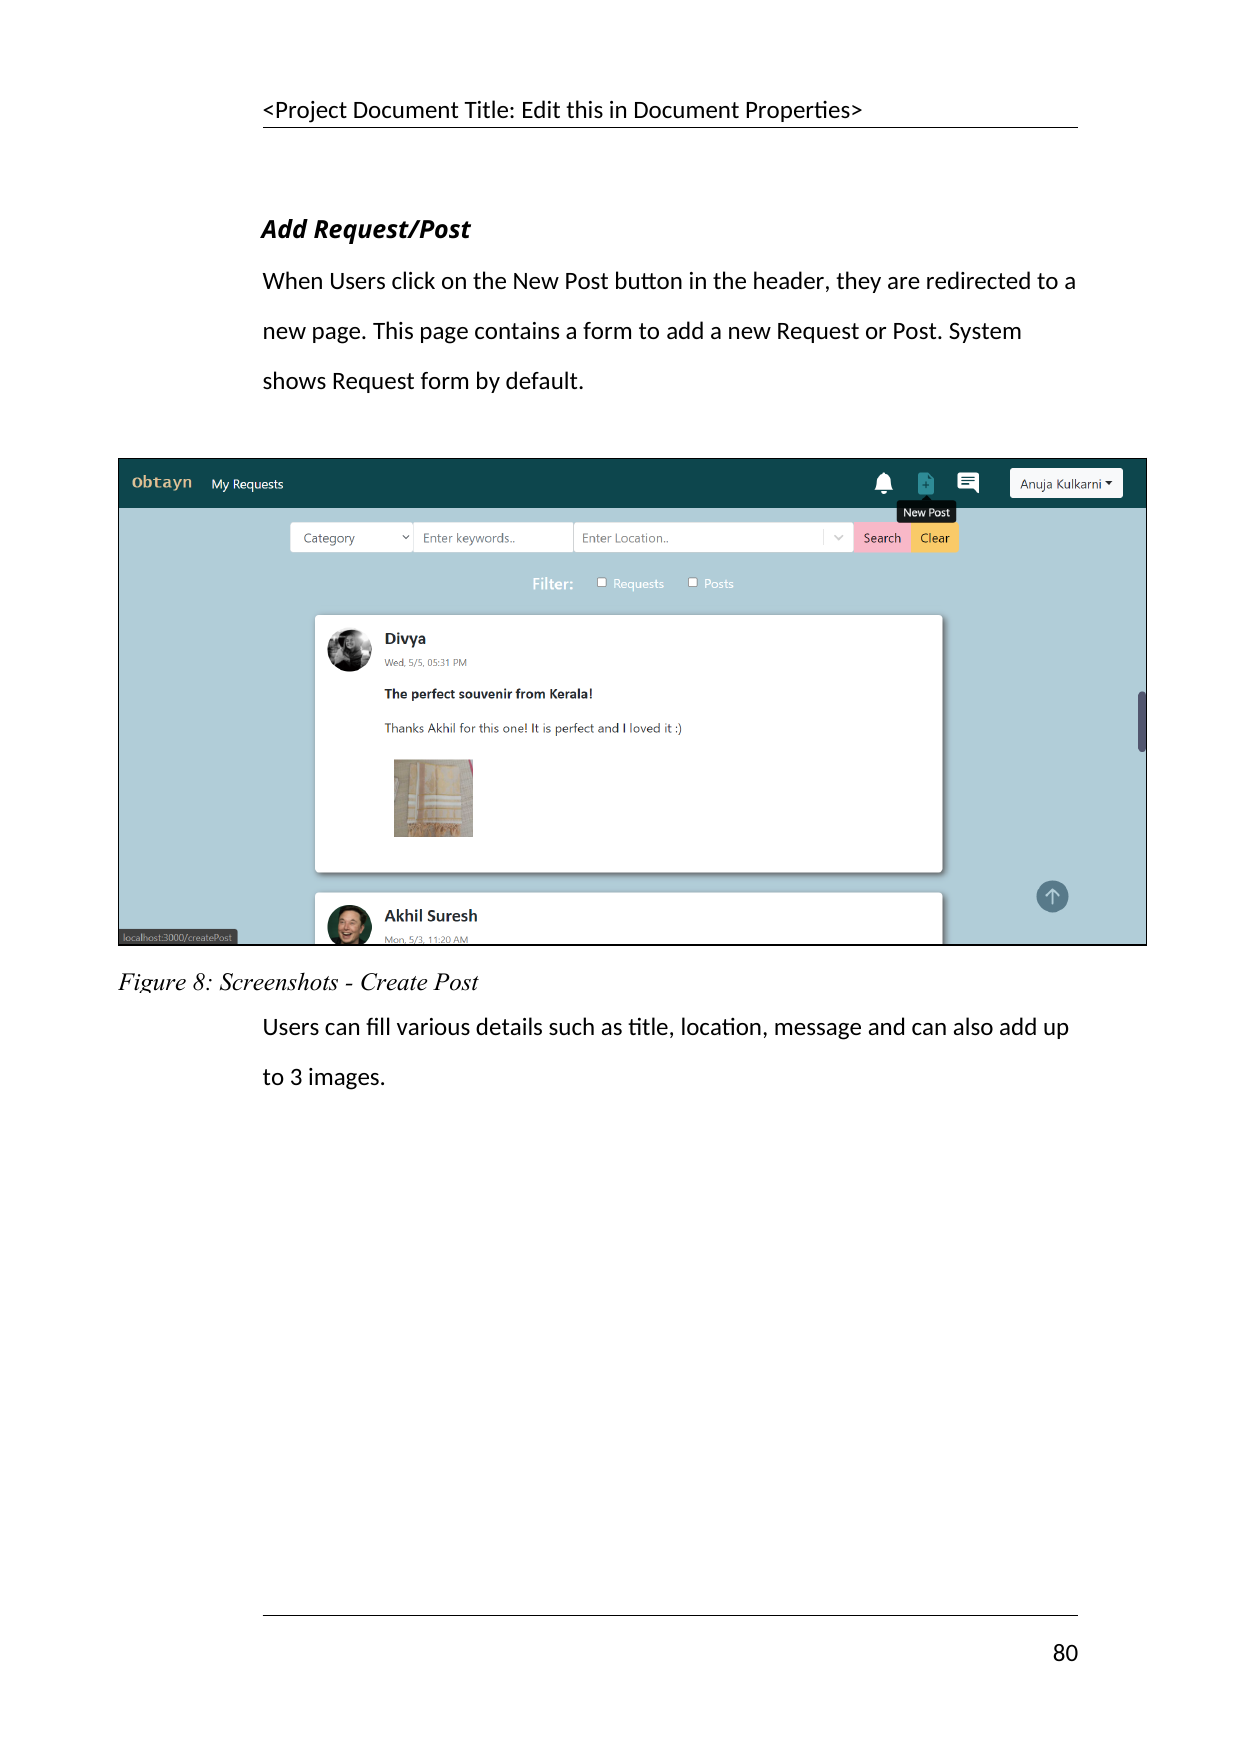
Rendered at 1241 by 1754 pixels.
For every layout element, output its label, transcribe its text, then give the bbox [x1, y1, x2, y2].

text Users can fill various details such as title, location, message and can also add up to 3 images. [262, 993, 1078, 1092]
picture [121, 459, 1144, 944]
text Figure 8: Screenshots - Create Post [118, 946, 1147, 992]
text When Users click on the New Post button in the header, they are redirected to a new page. This page contains a form to add a new Request or Post. System shows Request form by default. [262, 245, 1078, 395]
subtitle Add Request/Post [261, 195, 1078, 245]
